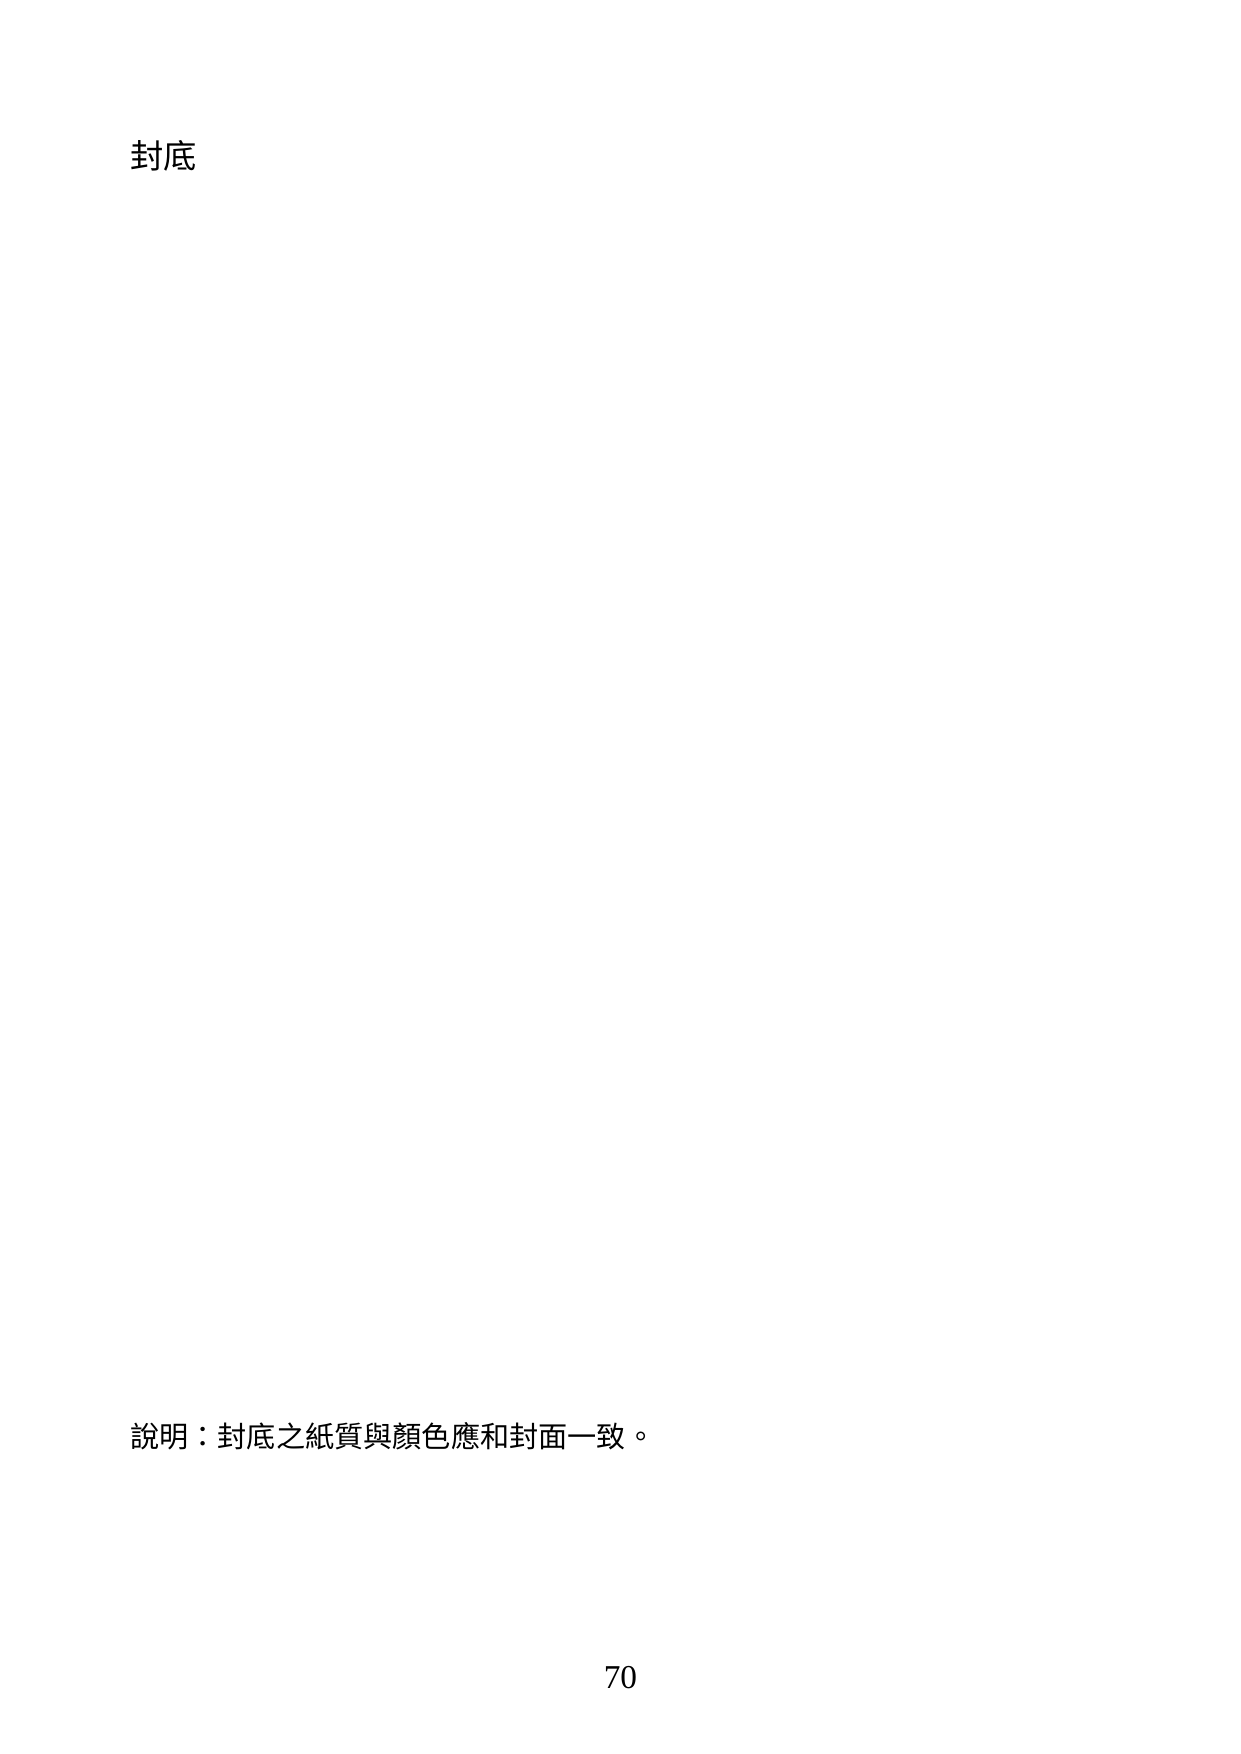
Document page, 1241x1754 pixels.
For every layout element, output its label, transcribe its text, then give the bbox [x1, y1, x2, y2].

text 封底 [130, 130, 1110, 178]
text 說明：封底之紙質與顏色應和封面一致。 [130, 1409, 1110, 1457]
